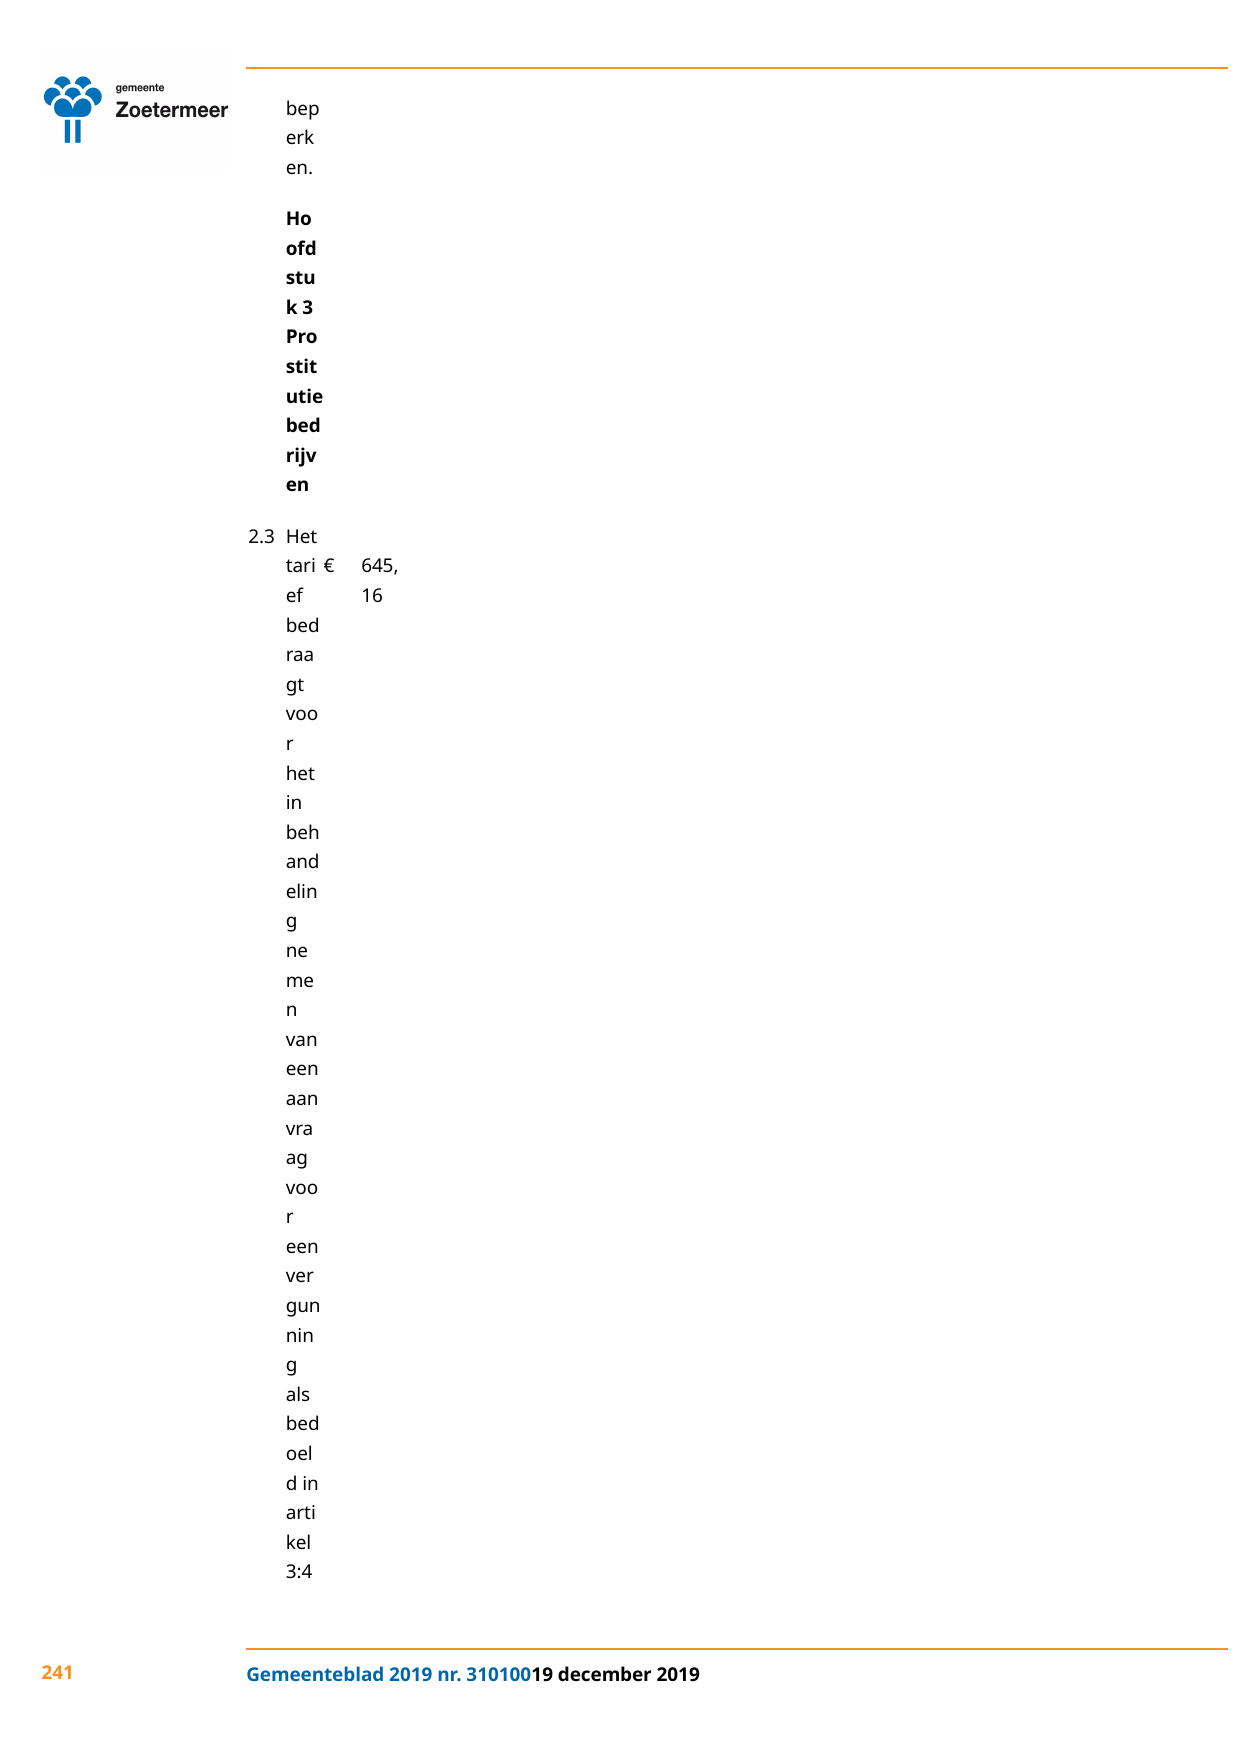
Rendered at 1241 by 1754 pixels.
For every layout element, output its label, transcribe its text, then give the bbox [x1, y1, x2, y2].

table_cell [323, 498, 361, 523]
picture [41, 47, 231, 172]
table_cell [248, 205, 286, 497]
table_cell [248, 180, 286, 205]
table_cell [323, 205, 361, 497]
table_cell beperken. [286, 95, 323, 180]
table_cell [361, 95, 398, 180]
table_cell € [323, 523, 361, 1584]
table_cell Hoofdstuk 3 Prostitutiebedrijven [286, 205, 323, 497]
table_cell [361, 205, 398, 497]
table_cell [248, 95, 286, 180]
table_cell [248, 498, 286, 523]
table_cell 2.3 [248, 523, 286, 1584]
table_cell [323, 180, 361, 205]
table_cell Het tarief bedraagt voor het in behandeling nemen van een aanvraag voor een vergunning als bedoeld in artikel 3:4 [286, 523, 323, 1584]
table_cell [361, 498, 398, 523]
table_cell [323, 95, 361, 180]
table_cell 645,16 [361, 523, 398, 1584]
table_cell [286, 180, 323, 205]
table_cell [286, 498, 323, 523]
